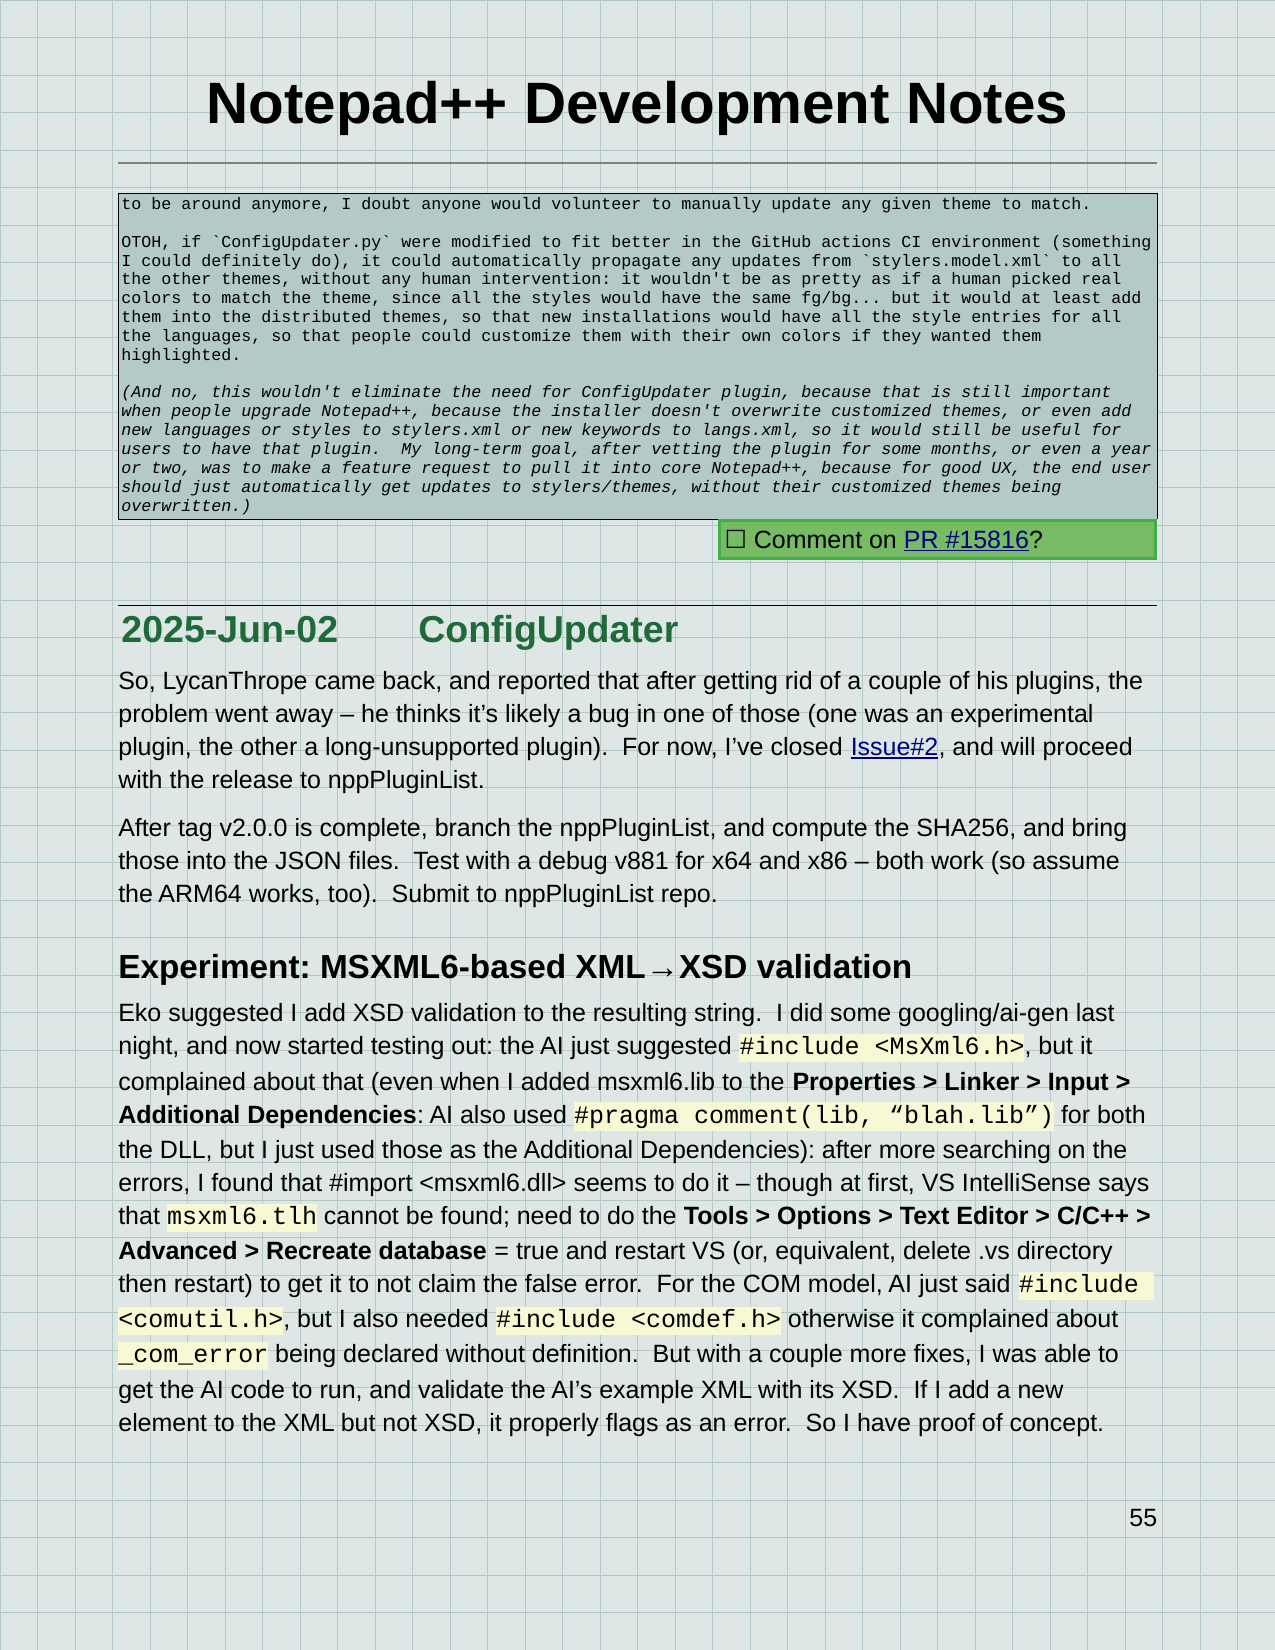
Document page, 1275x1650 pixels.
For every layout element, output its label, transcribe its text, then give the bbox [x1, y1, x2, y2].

table_header to be around anymore, I doubt anyone would volunteer to manually update any given theme to match. OTOH, if `ConfigUpdater.py` were modified to fit better in the GitHub actions CI environment (something I could definitely do), it could automatically propagate any updates from `stylers.model.xml` to all the other themes, without any human intervention: it wouldn't be as pretty as if a human picked real colors to match the theme, since all the styles would have the same fg/bg... but it would at least add them into the distributed themes, so that new installations would have all the style entries for all the languages, so that people could customize them with their own colors if they wanted them highlighted. (And no, this wouldn't eliminate the need for ConfigUpdater plugin, because that is still important when people upgrade Notepad++, because the installer doesn't overwrite customized themes, or even add new languages or styles to stylers.xml or new keywords to langs.xml, so it would still be useful for users to have that plugin. My long-term goal, after vetting the plugin for some months, or even a year or two, was to make a feature request to pull it into core Notepad++, because for good UX, the end user should just automatically get updates to stylers/themes, without their customized themes being overwritten.) [119, 194, 1157, 519]
text Eko suggested I add XSD validation to the resulting string. I did some googling/ai-gen last night, and now started testing out: the AI just suggested #include <MsXml6.h>, but it complained about that (even when I added msxml6.lib to the Properties > Linker > Input > Additional Dependencies: AI also used #pragma comment(lib, “blah.lib”) for both the DLL, but I just used those as the Additional Dependencies): after more searching on the errors, I found that #import <msxml6.dll> seems to do it – though at first, VS IntelliSense says that msxml6.tlh cannot be found; need to do the Tools > Options > Text Editor > C/C++ > Advanced > Recreate database = true and restart VS (or, equivalent, delete .vs directory then restart) to get it to not claim the false error. For the COM model, AI just said #include <comutil.h>, but I also needed #include <comdef.h> otherwise it complained about _com_error being declared without definition. But with a couple more fixes, I was able to get the AI code to run, and validate the AI’s example XML with its XSD. If I add a new element to the XML but not XSD, it properly flags as an error. So I have proof of concept. [118, 998, 1157, 1436]
text So, LycanThrope came back, and reported that after getting rid of a couple of his plugins, the problem went away – he thinks it’s likely a bug in one of those (one was an experimental plugin, the other a long-unsupported plugin). For now, I’ve closed Issue#2, and will proceed with the release to nppPluginList. [118, 666, 1157, 794]
text After tag v2.0.0 is complete, branch the nppPluginList, and compute the SHA256, and bring those into the JSON files. Test with a debug v881 for x64 and x86 – both work (so assume the ARM64 works, too). Submit to nppPluginList repo. [118, 813, 1157, 908]
subtitle 2025-Jun-02 ConfigUpdater [118, 606, 1157, 654]
subtitle Experiment: MSXML6-based XML→XSD validation [118, 947, 1157, 986]
text ☐ Comment on PR #15816? [721, 522, 1154, 557]
